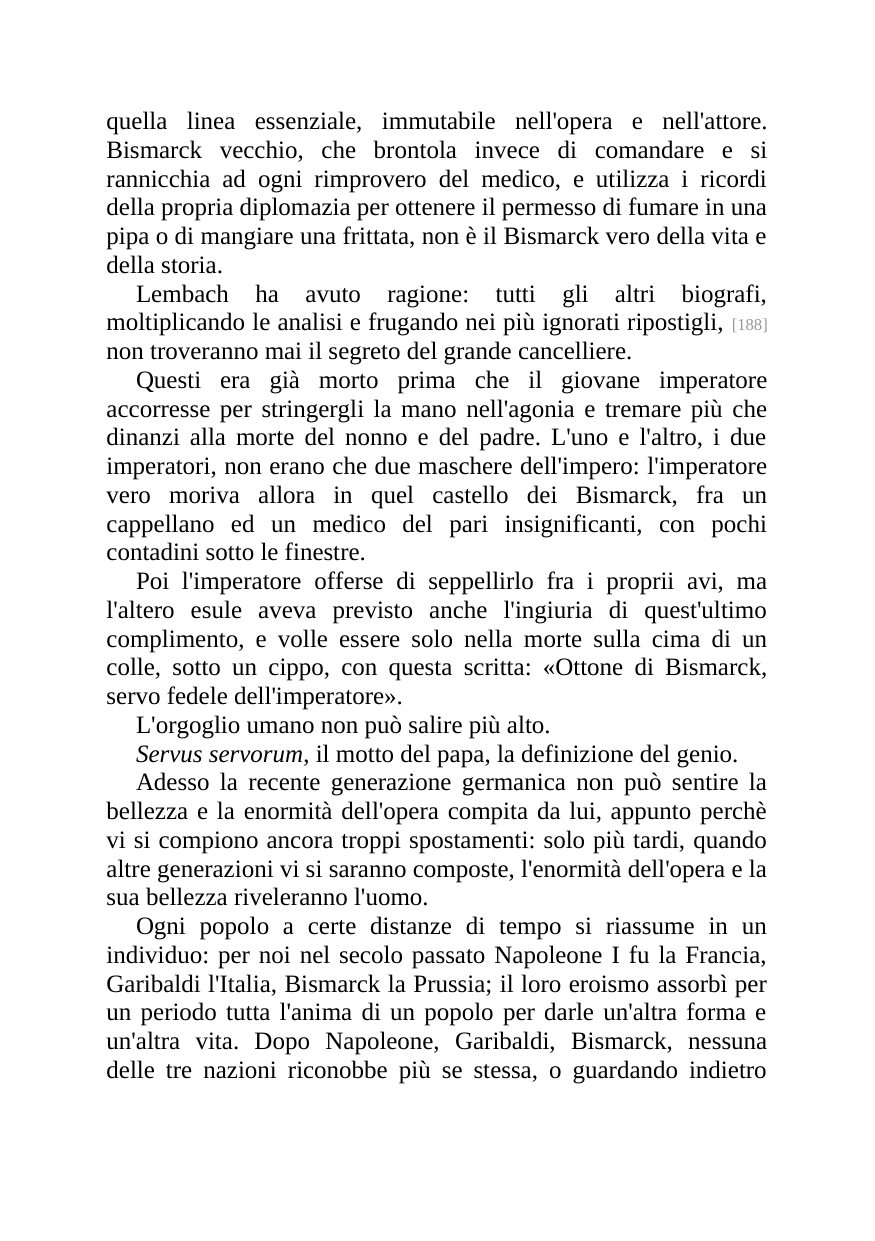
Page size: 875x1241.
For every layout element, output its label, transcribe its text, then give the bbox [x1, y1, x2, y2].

text Questi era già morto prima che il giovane imperatore accorresse per stringergli la mano nell'agonia e tremare più che dinanzi alla morte del nonno e del padre. L'uno e l'altro, i due imperatori, non erano che due maschere dell'impero: l'imperatore vero moriva allora in quel castello dei Bismarck, fra un cappellano ed un medico del pari insignificanti, con pochi contadini sotto le finestre. [106, 365, 768, 566]
text Poi l'imperatore offerse di seppellirlo fra i proprii avi, ma l'altero esule aveva previsto anche l'ingiuria di quest'ultimo complimento, e volle essere solo nella morte sulla cima di un colle, sotto un cippo, con questa scritta: «Ottone di Bismarck, servo fedele dell'imperatore». [106, 566, 768, 710]
text Lembach ha avuto ragione: tutti gli altri biografi, moltiplicando le analisi e frugando nei più ignorati ripostigli, [188] non troveranno mai il segreto del grande cancelliere. [106, 279, 768, 365]
text Adesso la recente generazione germanica non può sentire la bellezza e la enormità dell'opera compita da lui, appunto perchè vi si compiono ancora troppi spostamenti: solo più tardi, quando altre generazioni vi si saranno composte, l'enormità dell'opera e la sua bellezza riveleranno l'uomo. [106, 767, 768, 911]
text Ogni popolo a certe distanze di tempo si riassume in un individuo: per noi nel secolo passato Napoleone I fu la Francia, Garibaldi l'Italia, Bismarck la Prussia; il loro eroismo assorbì per un periodo tutta l'anima di un popolo per darle un'altra forma e un'altra vita. Dopo Napoleone, Garibaldi, Bismarck, nessuna delle tre nazioni riconobbe più se stessa, o guardando indietro [106, 911, 768, 1084]
text Servus servorum, il motto del papa, la definizione del genio. [106, 739, 768, 767]
text quella linea essenziale, immutabile nell'opera e nell'attore. Bismarck vecchio, che brontola invece di comandare e si rannicchia ad ogni rimprovero del medico, e utilizza i ricordi della propria diplomazia per ottenere il permesso di fumare in una pipa o di mangiare una frittata, non è il Bismarck vero della vita e della storia. [106, 106, 768, 279]
text L'orgoglio umano non può salire più alto. [106, 710, 768, 739]
